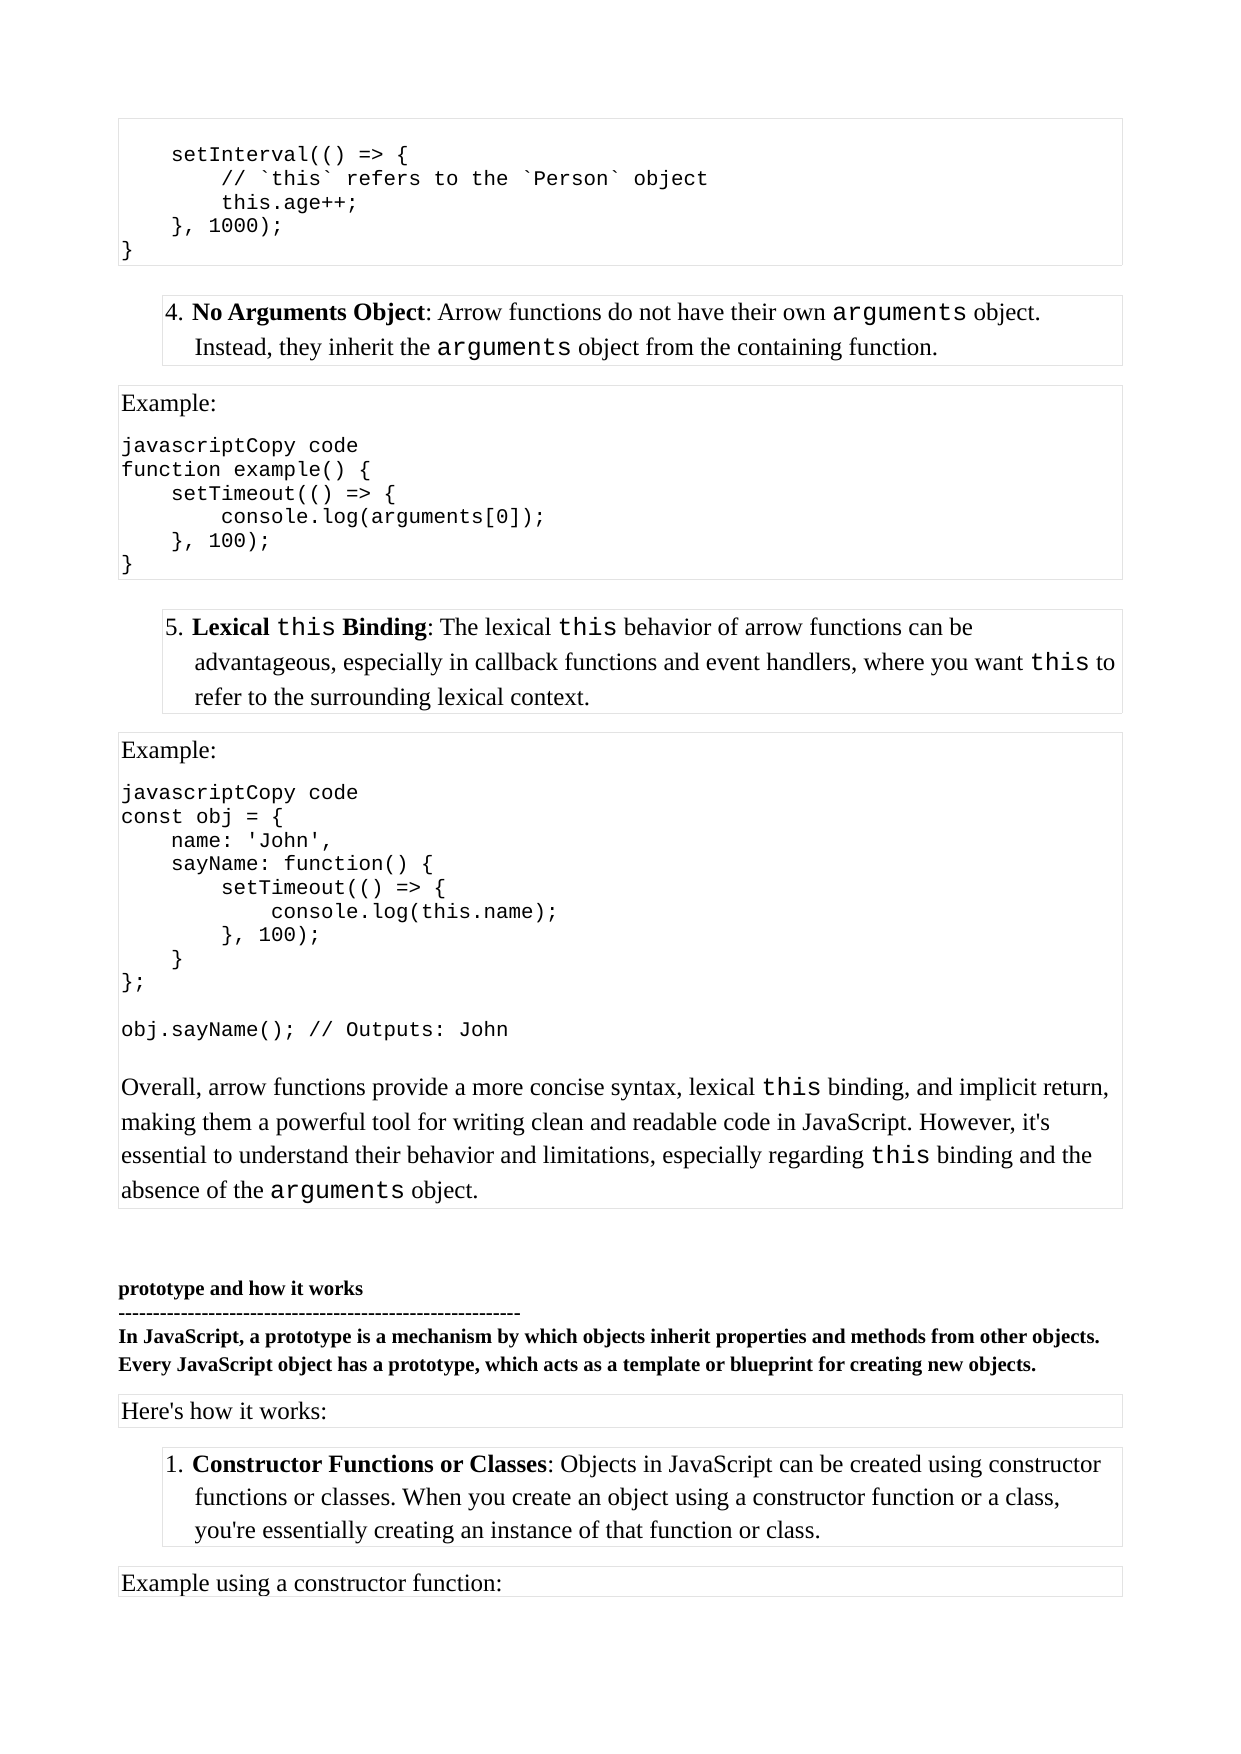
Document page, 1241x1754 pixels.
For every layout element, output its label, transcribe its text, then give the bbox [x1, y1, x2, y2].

text } [119, 945, 1122, 969]
text name: 'John', [119, 827, 1122, 851]
text }, 100); [119, 527, 1122, 551]
text In JavaScript, a prototype is a mechanism by which objects inherit properties and methods from other objects. Every JavaScript object has a prototype, which acts as a template or blueprint for creating new objects. [118, 1324, 1122, 1376]
text ---------------------------------------------------------- [118, 1300, 1122, 1324]
list Constructor Functions or Classes: Objects in JavaScript can be created using constructor functions or classes. When you create an object using a constructor function or a class, you're essentially creating an instance of that function or class. [163, 1448, 1122, 1546]
text console.log(this.name); [119, 898, 1122, 922]
text setTimeout(() => { [119, 480, 1122, 503]
text }, 100); [119, 922, 1122, 945]
text // `this` refers to the `Person` object [119, 165, 1122, 189]
text javascriptCopy code [119, 433, 1122, 456]
text setInterval(() => { [119, 142, 1122, 165]
text this.age++; [119, 189, 1122, 213]
text } [119, 551, 1122, 579]
text setTimeout(() => { [119, 874, 1122, 898]
text Overall, arrow functions provide a more concise syntax, lexical this binding, and implicit return, making them a powerful tool for writing clean and readable code in JavaScript. However, it's essential to understand their behavior and limitations, especially regarding this binding and the absence of the arguments object. [119, 1069, 1122, 1208]
text }, 1000); [119, 213, 1122, 236]
text Example: [119, 386, 1122, 416]
text function example() { [119, 456, 1122, 480]
text }; [119, 969, 1122, 995]
text Example: [119, 733, 1122, 763]
text javascriptCopy code [119, 780, 1122, 803]
text obj.sayName(); // Outputs: John [119, 1016, 1122, 1042]
text } [119, 236, 1122, 265]
text Example using a constructor function: [119, 1567, 1122, 1596]
text const obj = { [119, 803, 1122, 827]
list Lexical this Binding: The lexical this behavior of arrow functions can be advantageous, especially in callback functions and event handlers, where you want this to refer to the surrounding lexical context. [163, 610, 1122, 713]
text prototype and how it works [118, 1276, 1122, 1300]
text Here's how it works: [119, 1395, 1122, 1427]
list No Arguments Object: Arrow functions do not have their own arguments object. Instead, they inherit the arguments object from the containing function. [163, 296, 1122, 365]
text console.log(arguments[0]); [119, 503, 1122, 527]
text sayName: function() { [119, 851, 1122, 874]
